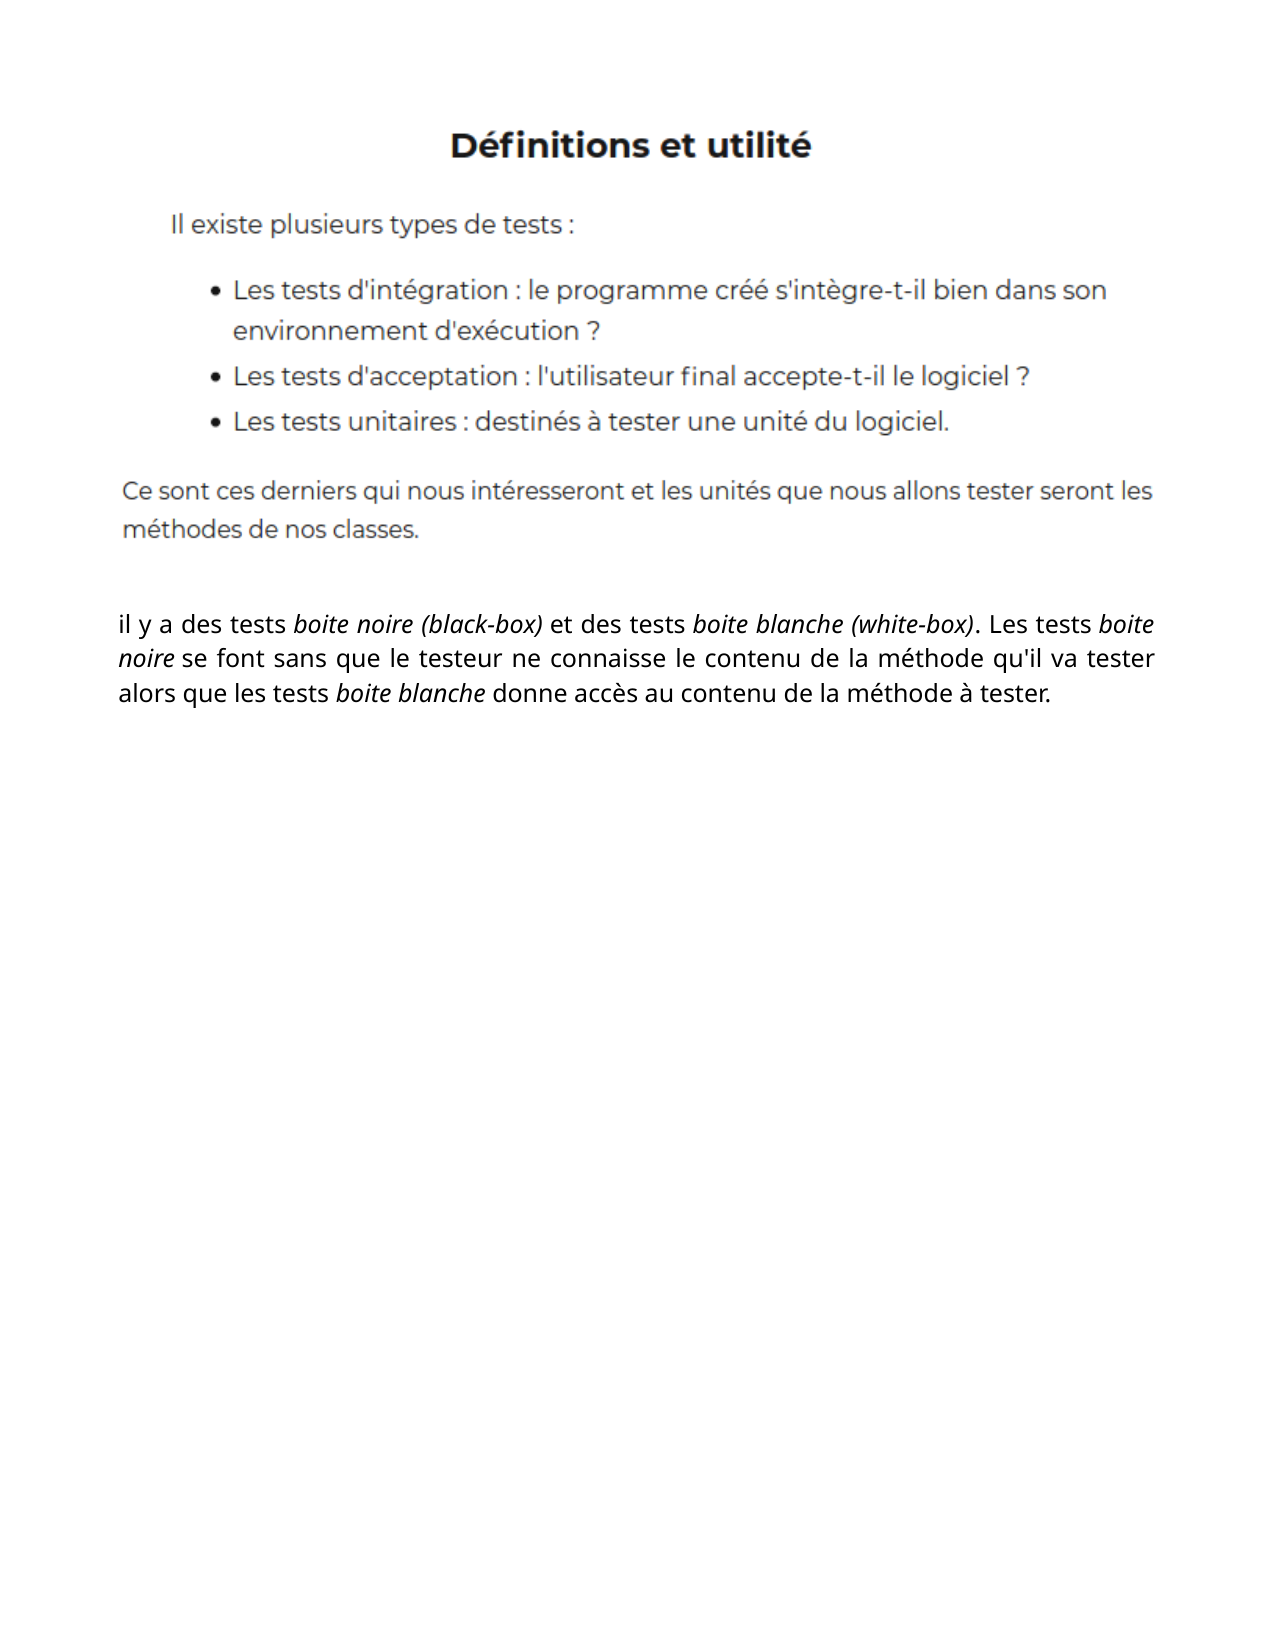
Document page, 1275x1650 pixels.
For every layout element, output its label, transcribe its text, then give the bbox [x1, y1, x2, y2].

text il y a des tests boite noire (black-box) et des tests boite blanche (white-box). Les tests boite noire se font sans que le testeur ne connaisse le contenu de la méthode qu'il va tester alors que les tests boite blanche donne accès au contenu de la méthode à tester. [118, 607, 1157, 709]
picture [158, 204, 1117, 445]
picture [439, 118, 836, 169]
picture [118, 473, 1157, 550]
